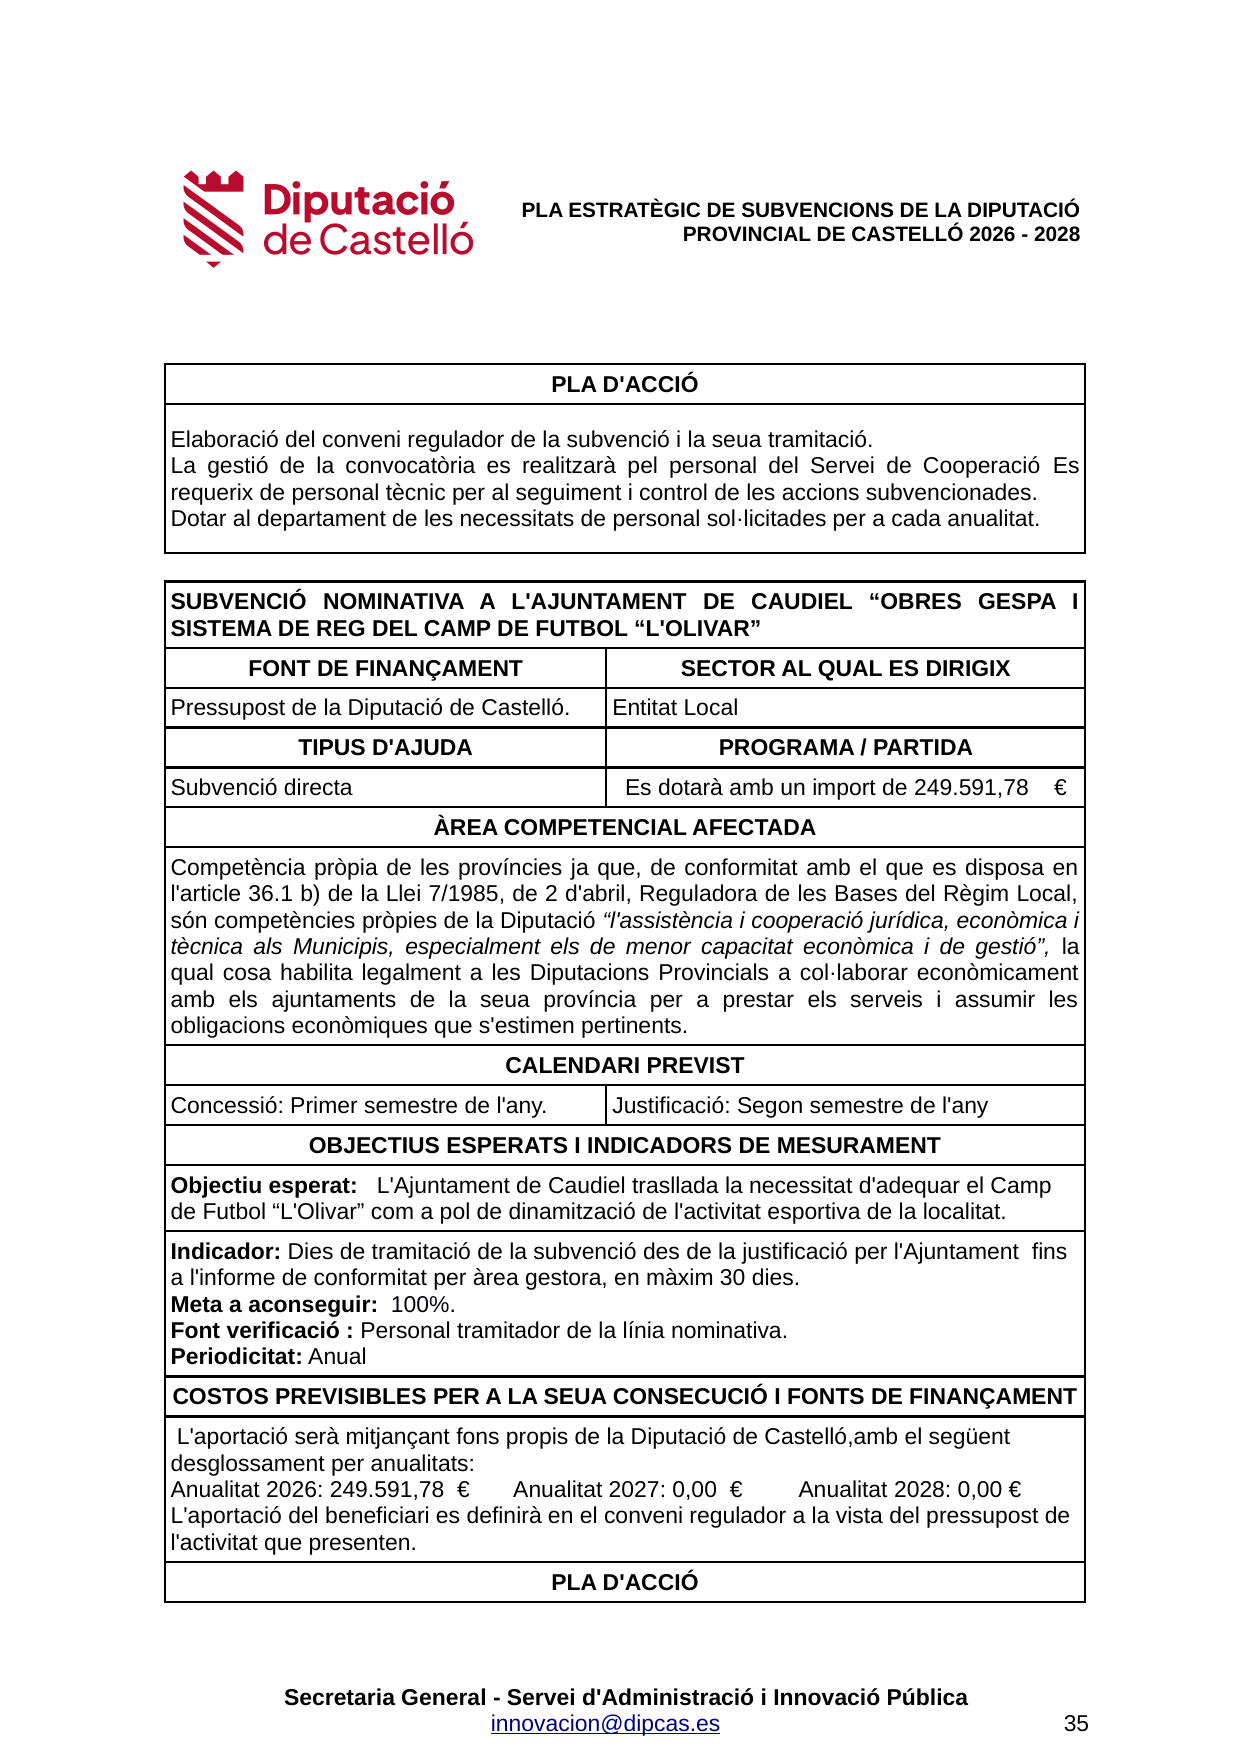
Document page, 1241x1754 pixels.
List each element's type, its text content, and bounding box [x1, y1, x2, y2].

table_cell Pressupost de la Diputació de Castelló. [166, 689, 605, 726]
table_cell Competència pròpia de les províncies ja que, de conformitat amb el que es disposa en l'article 36.1 b) de la Llei 7/1985, de 2 d'abril, Reguladora de les Bases del Règim Local, són competències pròpies de la Diputació “l'assistència i cooperació jurídica, econòmica i tècnica als Municipis, especialment els de menor capacitat econòmica i de gestió”, la qual cosa habilita legalment a les Diputacions Provincials a col·laborar econòmicament amb els ajuntaments de la seua província per a prestar els serveis i assumir les obligacions econòmiques que s'estimen pertinents. [166, 848, 1084, 1044]
table_cell Es dotarà amb un import de 249.591,78 € [607, 769, 1084, 806]
table_cell Subvenció directa [166, 769, 605, 806]
table_cell Elaboració del conveni regulador de la subvenció i la seua tramitació. La gestió de la convocatòria es realitzarà pel personal del Servei de Cooperació Es requerix de personal tècnic per al seguiment i control de les accions subvencionades. Dotar al departament de les necessitats de personal sol·licitades per a cada anualitat. [166, 405, 1084, 552]
table_cell L'aportació serà mitjançant fons propis de la Diputació de Castelló,amb el següent desglossament per anualitats: Anualitat 2026: 249.591,78 € Anualitat 2027: 0,00 € Anualitat 2028: 0,00 € L'aportació del beneficiari es definirà en el conveni regulador a la vista del pressupost de l'activitat que presenten. [166, 1418, 1084, 1561]
table_cell COSTOS PREVISIBLES PER A LA SEUA CONSECUCIÓ I FONTS DE FINANÇAMENT [166, 1378, 1084, 1415]
table_cell SECTOR AL QUAL ES DIRIGIX [607, 649, 1084, 687]
table_cell CALENDARI PREVIST [166, 1046, 1084, 1084]
table_cell Indicador: Dies de tramitació de la subvenció des de la justificació per l'Ajuntament fins a l'informe de conformitat per àrea gestora, en màxim 30 dies. Meta a aconseguir: 100%. Font verificació : Personal tramitador de la línia nominativa. Periodicitat: Anual [166, 1232, 1084, 1375]
table_cell OBJECTIUS ESPERATS I INDICADORS DE MESURAMENT [166, 1126, 1084, 1164]
table_cell PLA D'ACCIÓ [166, 365, 1084, 403]
table_cell Objectiu esperat: L'Ajuntament de Caudiel trasllada la necessitat d'adequar el Camp de Futbol “L'Olivar” com a pol de dinamització de l'activitat esportiva de la localitat. [166, 1166, 1084, 1230]
table_header SUBVENCIÓ NOMINATIVA A L'AJUNTAMENT DE CAUDIEL “OBRES GESPA I SISTEMA DE REG DEL CAMP DE FUTBOL “L'OLIVAR” [166, 583, 1084, 647]
table_cell FONT DE FINANÇAMENT [166, 649, 605, 687]
table_cell ÀREA COMPETENCIAL AFECTADA [166, 808, 1084, 846]
table_cell TIPUS D'AJUDA [166, 729, 605, 766]
table_cell PLA D'ACCIÓ [166, 1563, 1084, 1601]
table_cell Entitat Local [607, 689, 1084, 726]
table_cell Concessió: Primer semestre de l'any. [166, 1086, 605, 1124]
picture [178, 167, 478, 272]
table_cell Justificació: Segon semestre de l'any [607, 1086, 1084, 1124]
table_cell PROGRAMA / PARTIDA [607, 729, 1084, 766]
